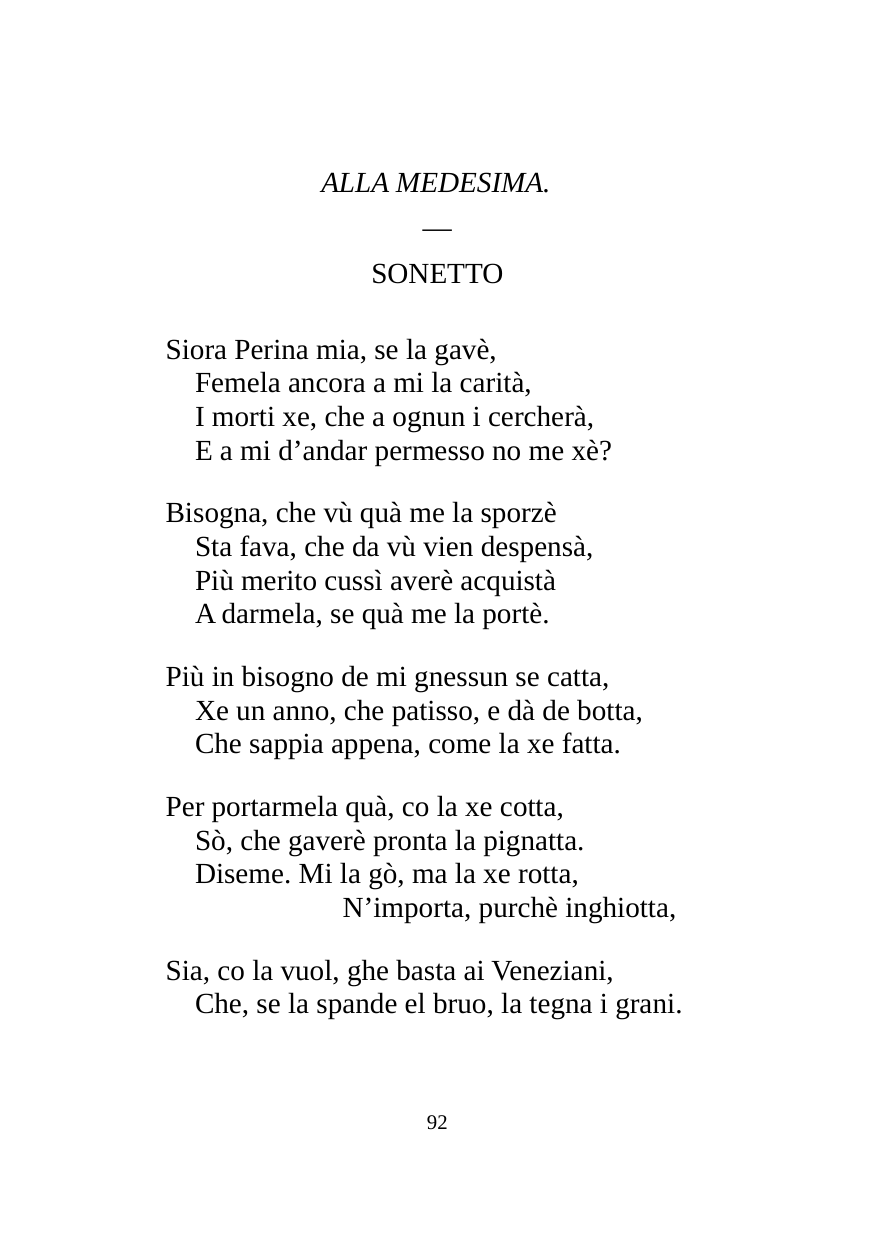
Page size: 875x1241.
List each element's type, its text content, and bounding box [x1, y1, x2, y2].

text Più in bisogno de mi gnessun se catta, Xe un anno, che patisso, e dà de botta, Che sappia appena, come la xe fatta. [165, 659, 768, 760]
text Sia, co la vuol, ghe basta ai Veneziani, Che, se la spande el bruo, la tegna i grani. [165, 953, 768, 1020]
text SONETTO [106, 257, 768, 290]
text — [106, 211, 768, 244]
text Siora Perina mia, se la gavè, Femela ancora a mi la carità, I morti xe, che a ognun i cercherà, E a mi d’andar permesso no me xè? [165, 332, 768, 466]
text Per portarmela quà, co la xe cotta, Sò, che gaverè pronta la pignatta. Diseme. Mi la gò, ma la xe rotta, N’importa, purchè inghiotta, [165, 789, 768, 923]
subtitle ALLA MEDESIMA. [106, 165, 768, 199]
text Bisogna, che vù quà me la sporzè Sta fava, che da vù vien despensà, Più merito cussì averè acquistà A darmela, se quà me la portè. [165, 496, 768, 630]
